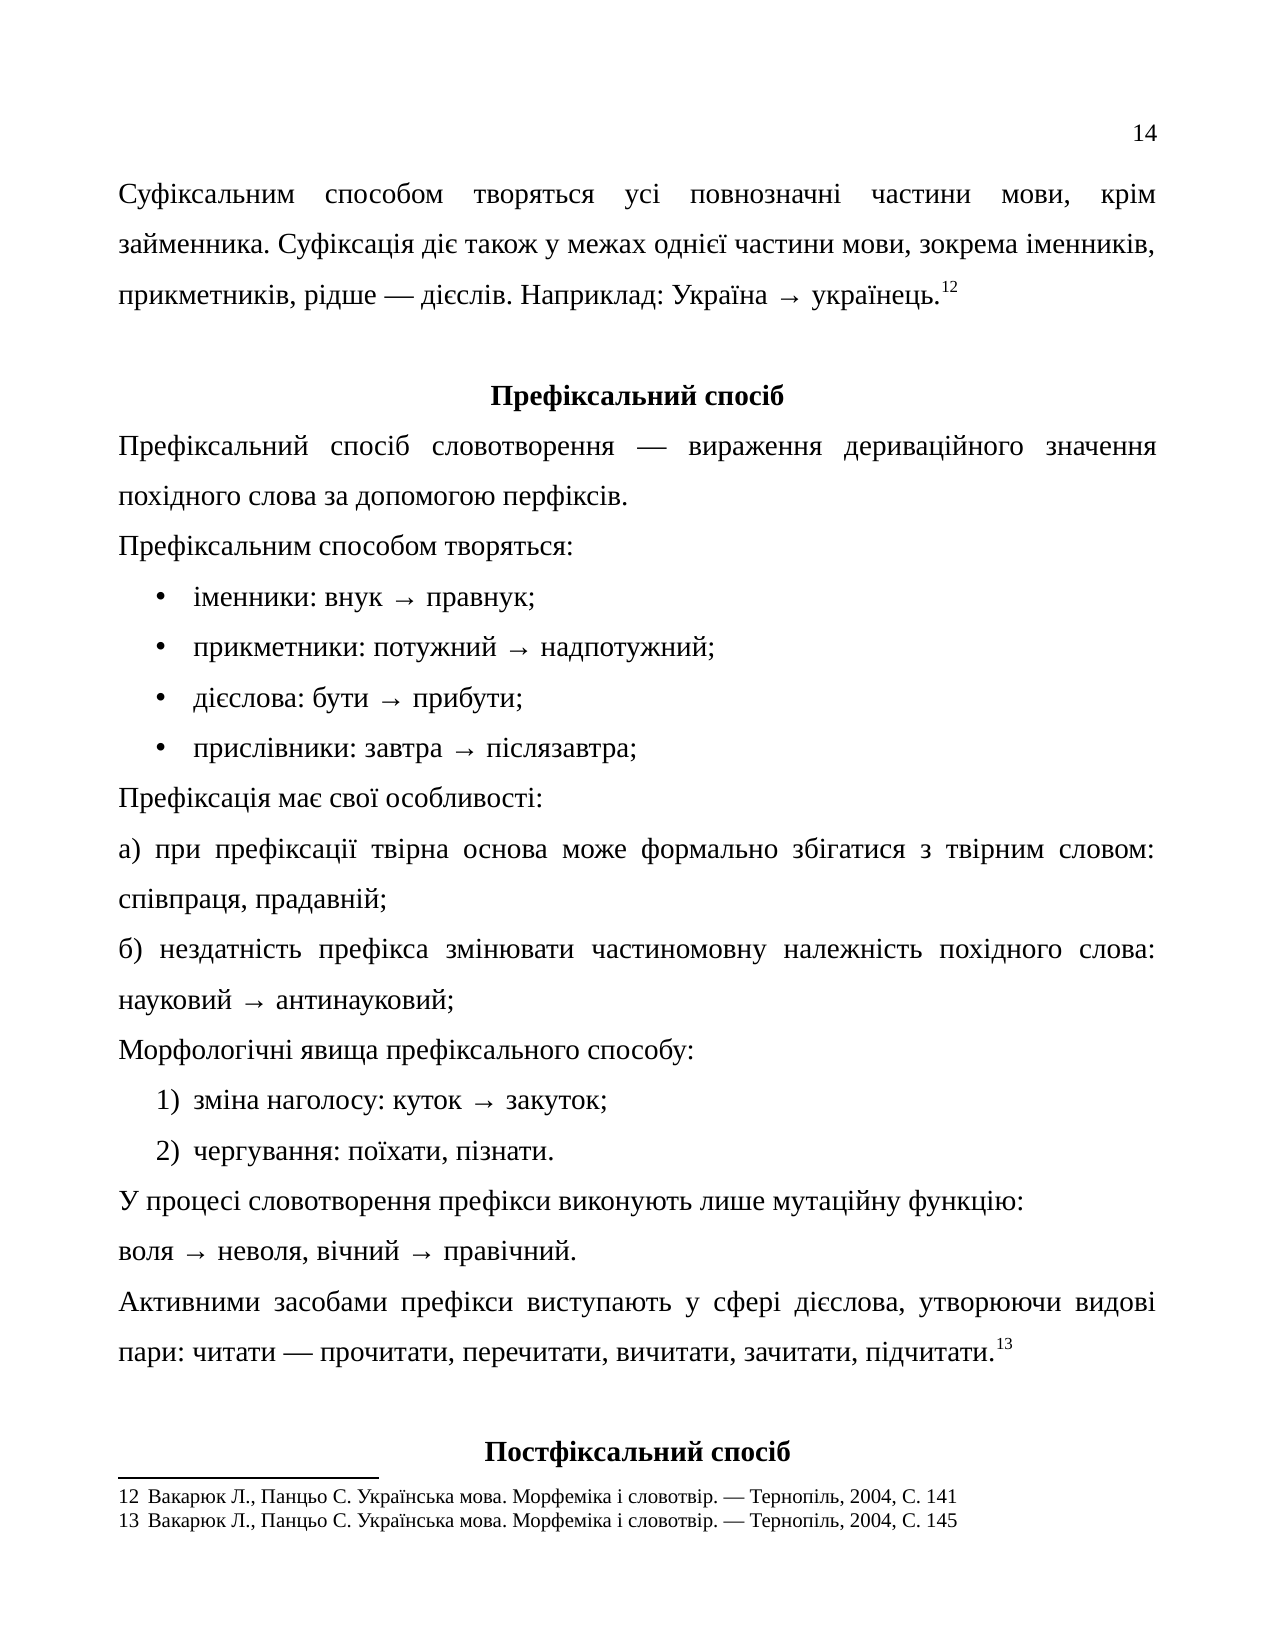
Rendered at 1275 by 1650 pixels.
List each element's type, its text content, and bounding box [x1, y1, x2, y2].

text Префіксація має свої особливості: [118, 781, 1157, 814]
list дієслова: бути → прибути; [156, 680, 1157, 713]
list прислівники: завтра → післязавтра; [156, 730, 1157, 764]
list чергування: поїхати, пізнати. [156, 1133, 1157, 1166]
text Постфіксальний спосіб [118, 1434, 1157, 1468]
text Морфологічні явища префіксального способу: [118, 1032, 1157, 1066]
text а) при префіксації твірна основа може формально збігатися з твірним словом: співпраця, прадавній; [118, 831, 1157, 915]
text У процесі словотворення префікси виконують лише мутаційну функцію: [118, 1183, 1157, 1217]
text Префіксальний спосіб словотворення — вираження дериваційного значення похідного слова за допомогою перфіксів. [118, 428, 1157, 512]
list зміна наголосу: куток → закуток; [156, 1082, 1157, 1116]
list іменники: внук → правнук; [156, 579, 1157, 612]
text Активними засобами префікси виступають у сфері дієслова, утворюючи видові пари: читати — прочитати, перечитати, вичитати, зачитати, підчитати. [118, 1284, 1157, 1367]
text Суфіксальним способом творяться усі повнозначні частини мови, крім займенника. Суфіксація діє також у межах однієї частини мови, зокрема іменників, прикметників, рідше — дієслів. Наприклад: Україна → українець. [118, 176, 1157, 311]
list прикметники: потужний → надпотужний; [156, 629, 1157, 663]
text Префіксальним способом творяться: [118, 528, 1157, 562]
text Вакарюк Л., Панцьо С. Українська мова. Морфеміка і словотвір. — Тернопіль, 2004, C. 141 [118, 1484, 1157, 1508]
text Префіксальний спосіб [118, 378, 1157, 411]
text б) нездатність префікса змінювати частиномовну належність похідного слова: науковий → антинауковий; [118, 931, 1157, 1015]
text воля → неволя, вічний → правічний. [118, 1233, 1157, 1267]
text Вакарюк Л., Панцьо С. Українська мова. Морфеміка і словотвір. — Тернопіль, 2004, C. 145 [118, 1508, 1157, 1532]
